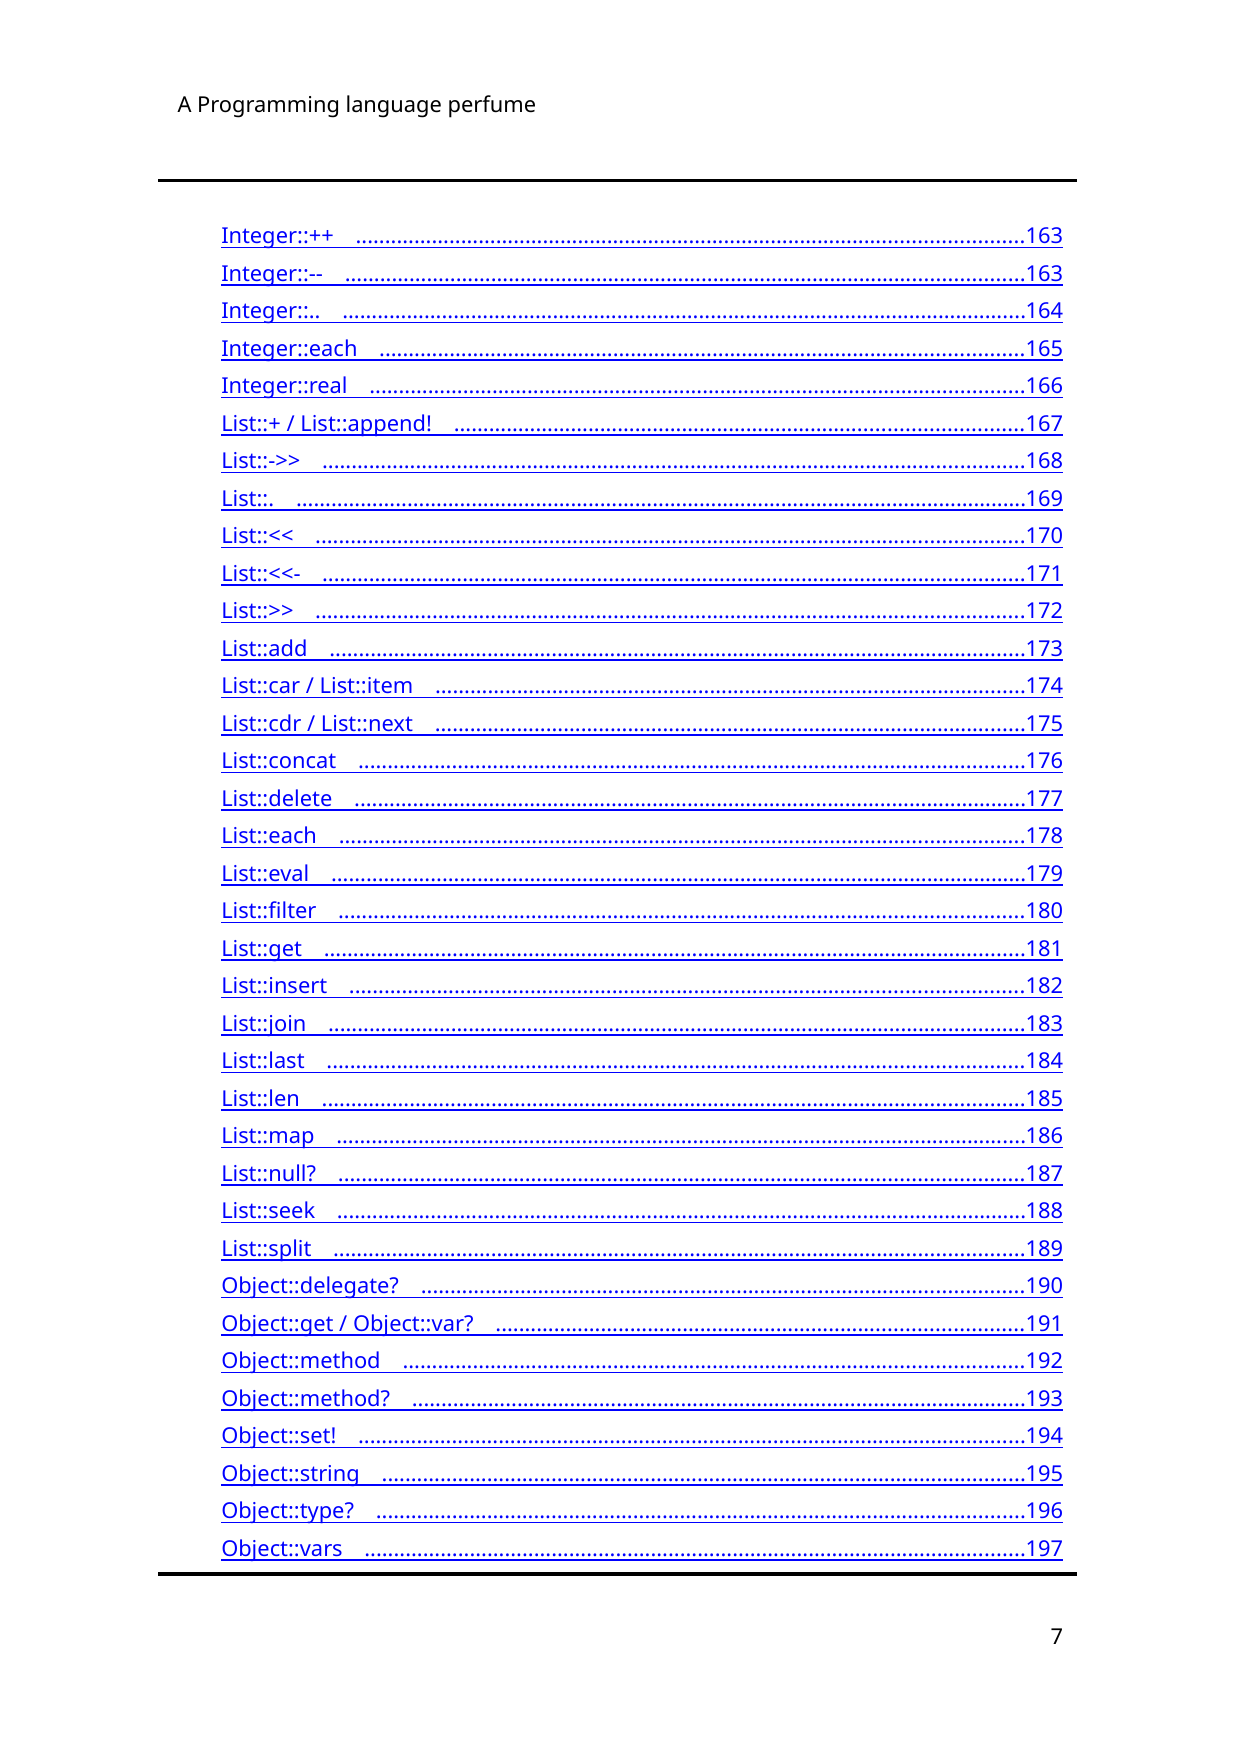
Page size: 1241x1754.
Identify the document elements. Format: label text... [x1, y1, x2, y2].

text List::eval 179 [221, 854, 1063, 884]
text [221, 1561, 1063, 1567]
text [221, 248, 1063, 254]
text [221, 661, 1063, 667]
text [221, 548, 1063, 554]
text List::->> 168 [221, 442, 1063, 472]
text Object::set! 194 [221, 1417, 1063, 1447]
text [221, 886, 1063, 892]
text Object::method? 193 [221, 1379, 1063, 1409]
text [221, 923, 1063, 929]
text [221, 361, 1063, 367]
text Integer::-- 163 [221, 254, 1063, 284]
text [221, 1373, 1063, 1379]
text [221, 1148, 1063, 1154]
text [221, 1486, 1063, 1492]
text [221, 998, 1063, 1004]
text List::. 169 [221, 479, 1063, 509]
text List::seek 188 [221, 1192, 1063, 1222]
text List::last 184 [221, 1042, 1063, 1072]
text [221, 586, 1063, 592]
text [221, 623, 1063, 629]
text [221, 1448, 1063, 1454]
text List::map 186 [221, 1117, 1063, 1147]
text [221, 1186, 1063, 1192]
text List::split 189 [221, 1229, 1063, 1259]
text List::join 183 [221, 1004, 1063, 1034]
text [221, 398, 1063, 404]
text Object::string 195 [221, 1454, 1063, 1484]
text List::<<- 171 [221, 554, 1063, 584]
text [221, 1336, 1063, 1342]
text [221, 1411, 1063, 1417]
text List::concat 176 [221, 742, 1063, 772]
text List::delete 177 [221, 779, 1063, 809]
text [221, 1261, 1063, 1267]
text [221, 1223, 1063, 1229]
text Object::get / Object::var? 191 [221, 1304, 1063, 1334]
text List::+ / List::append! 167 [221, 404, 1063, 434]
text [221, 698, 1063, 704]
text List::<< 170 [221, 517, 1063, 547]
text [221, 773, 1063, 779]
text [221, 736, 1063, 742]
text Object::method 192 [221, 1342, 1063, 1372]
text [221, 1523, 1063, 1529]
text [221, 286, 1063, 292]
text Object::type? 196 [221, 1492, 1063, 1522]
text [221, 1073, 1063, 1079]
text List::>> 172 [221, 592, 1063, 622]
text List::filter 180 [221, 892, 1063, 922]
text Integer::each 165 [221, 329, 1063, 359]
text List::len 185 [221, 1079, 1063, 1109]
text [221, 473, 1063, 479]
text List::cdr / List::next 175 [221, 704, 1063, 734]
text [221, 848, 1063, 854]
text [221, 323, 1063, 329]
text [221, 436, 1063, 442]
text [221, 1298, 1063, 1304]
text List::each 178 [221, 817, 1063, 847]
text Object::vars 197 [221, 1529, 1063, 1559]
text List::car / List::item 174 [221, 667, 1063, 697]
text List::null? 187 [221, 1154, 1063, 1184]
text Integer::real 166 [221, 367, 1063, 397]
text List::add 173 [221, 629, 1063, 659]
text [221, 1111, 1063, 1117]
text Object::delegate? 190 [221, 1267, 1063, 1297]
text List::insert 182 [221, 967, 1063, 997]
text [221, 811, 1063, 817]
text [221, 511, 1063, 517]
text [221, 1036, 1063, 1042]
text List::get 181 [221, 929, 1063, 959]
text Integer::++ 163 [221, 217, 1063, 247]
text [221, 961, 1063, 967]
text Integer::.. 164 [221, 292, 1063, 322]
